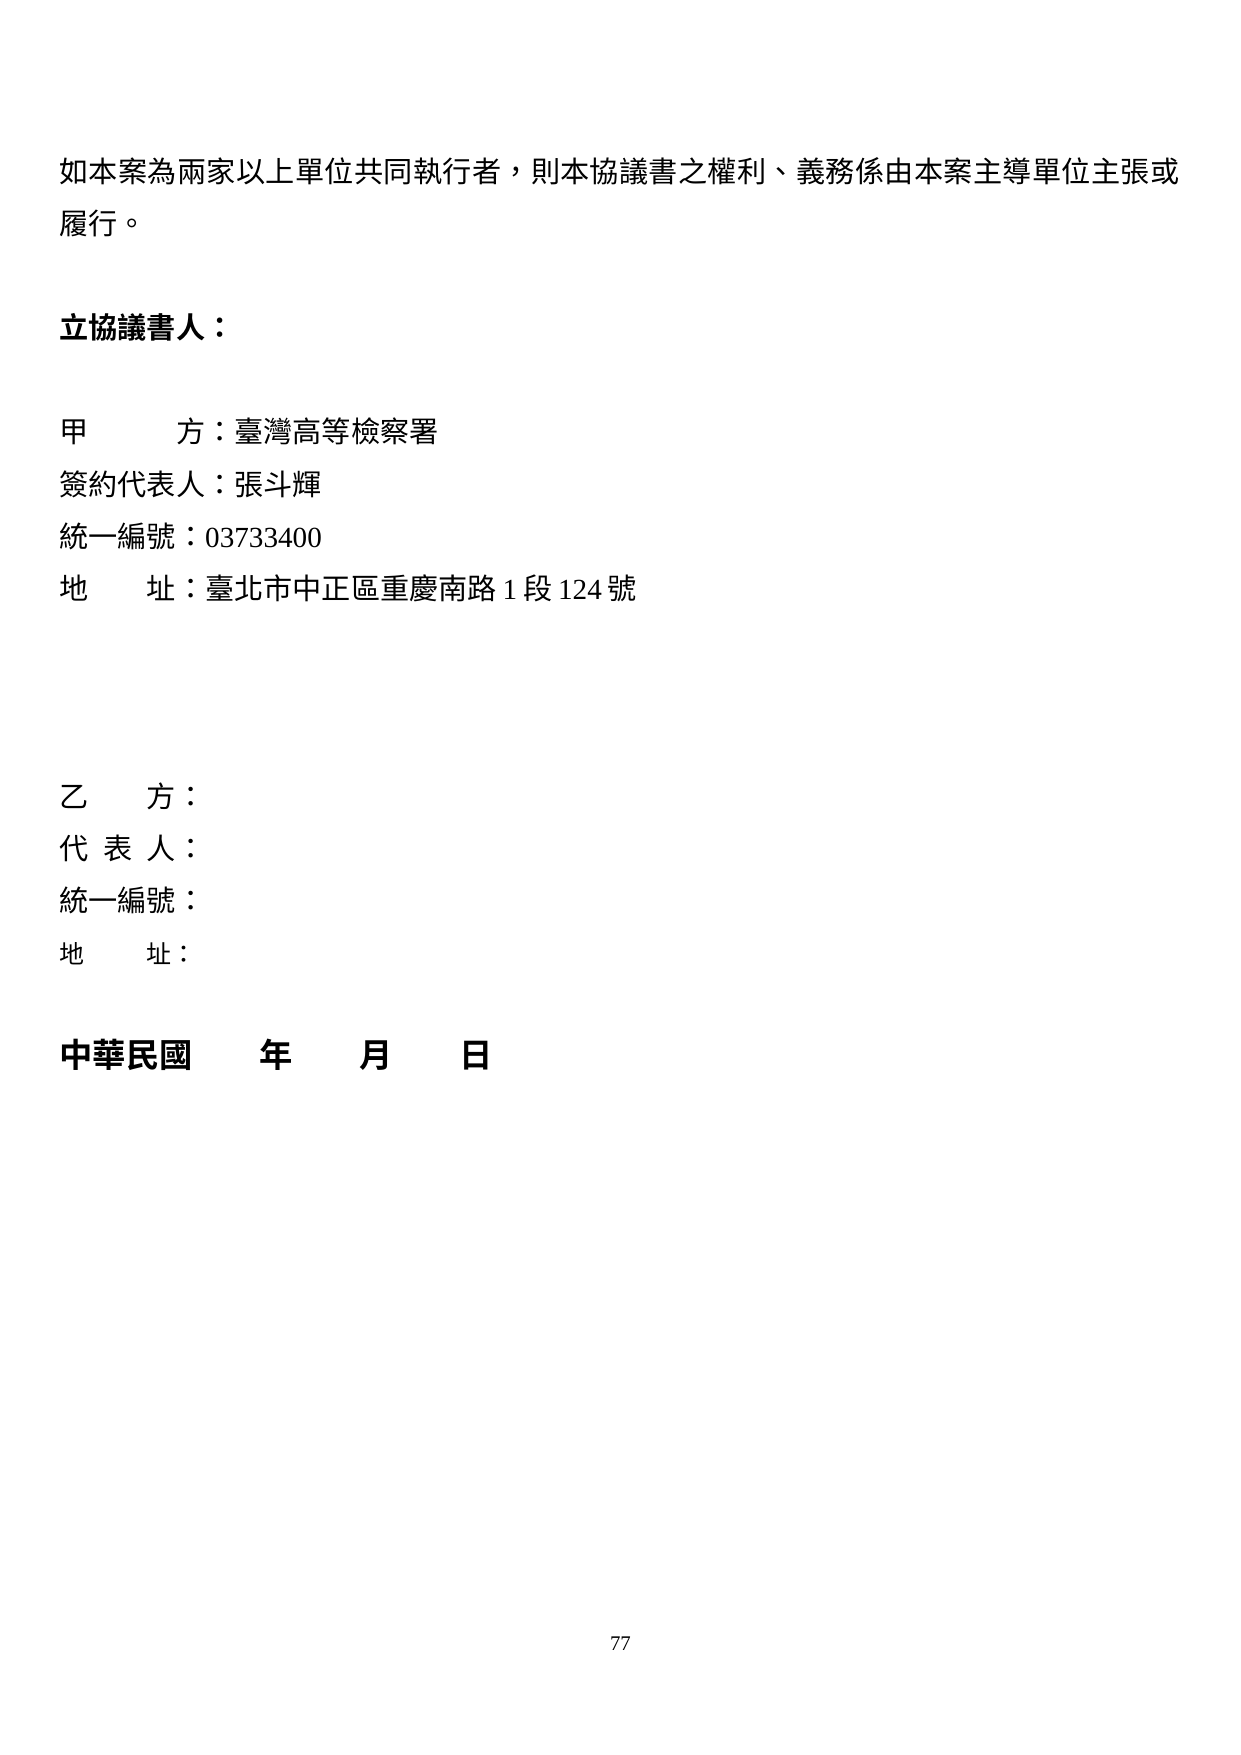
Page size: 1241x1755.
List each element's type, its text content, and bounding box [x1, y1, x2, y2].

text 代 表 人： [59, 818, 1181, 870]
text 地 址： [59, 922, 1181, 974]
text 中華民國 年 月 日 [59, 1026, 1181, 1078]
text 簽約代表人：張斗輝 [59, 453, 1181, 505]
text 統一編號： [59, 870, 1181, 922]
text 統一編號：03733400 [59, 505, 1181, 557]
text 乙 方： [59, 766, 1181, 818]
text 甲 方：臺灣高等檢察署 [59, 401, 1181, 453]
text 立協議書人： [59, 297, 1181, 349]
text 如本案為兩家以上單位共同執行者，則本協議書之權利、義務係由本案主導單位主張或履行。 [59, 141, 1181, 245]
text 地 址：臺北市中正區重慶南路1段124號 [59, 557, 1181, 609]
